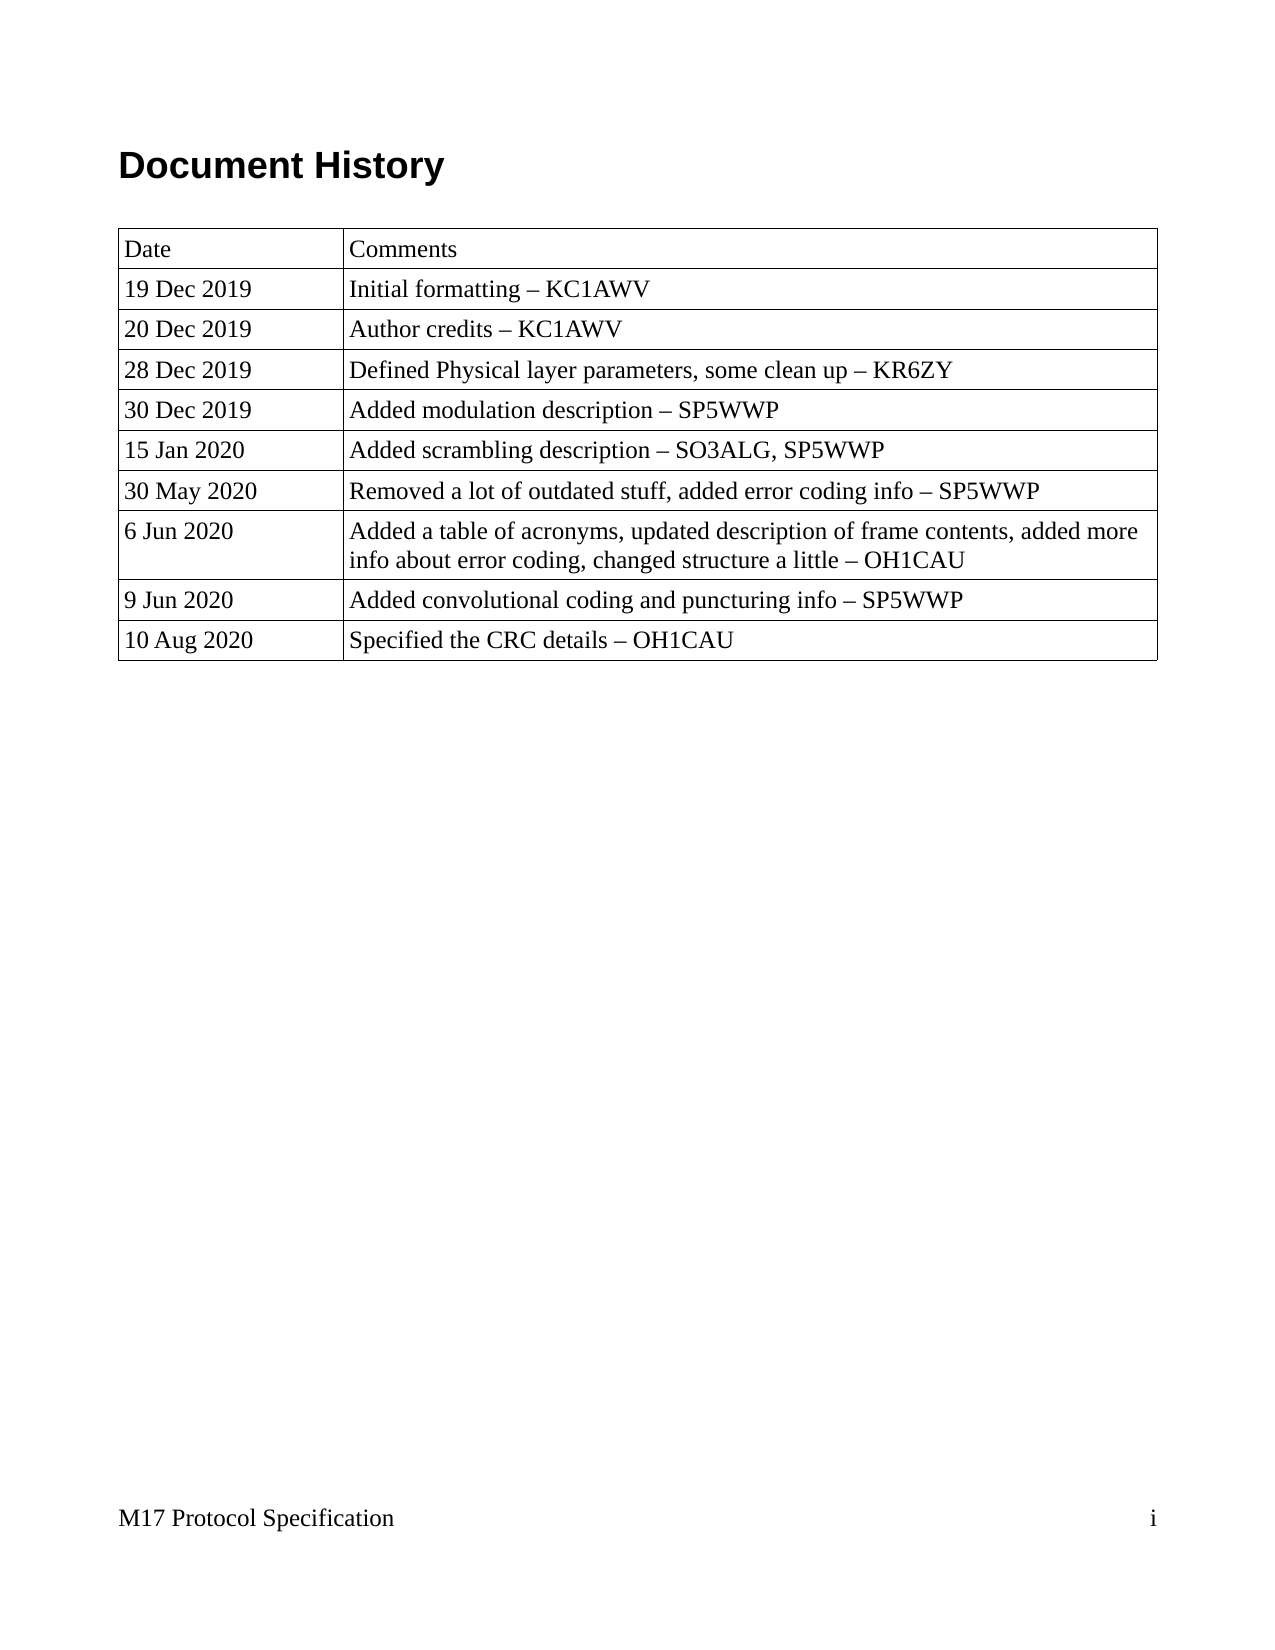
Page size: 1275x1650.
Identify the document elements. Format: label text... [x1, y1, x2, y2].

table_header Comments [344, 229, 1157, 268]
table_cell Added modulation description – SP5WWP [344, 390, 1157, 429]
table_cell Removed a lot of outdated stuff, added error coding info – SP5WWP [344, 471, 1157, 510]
table_cell Specified the CRC details – OH1CAU [344, 621, 1157, 660]
table_cell 30 May 2020 [119, 471, 343, 510]
table_header Date [119, 229, 343, 268]
table_cell 28 Dec 2019 [119, 350, 343, 389]
table_cell 30 Dec 2019 [119, 390, 343, 429]
subtitle Document History [118, 143, 1157, 187]
table_cell Defined Physical layer parameters, some clean up – KR6ZY [344, 350, 1157, 389]
table_cell 15 Jan 2020 [119, 431, 343, 470]
table_cell Added scrambling description – SO3ALG, SP5WWP [344, 431, 1157, 470]
table_cell 10 Aug 2020 [119, 621, 343, 660]
table_cell 9 Jun 2020 [119, 580, 343, 619]
table_cell Initial formatting – KC1AWV [344, 269, 1157, 309]
table_cell 20 Dec 2019 [119, 310, 343, 349]
table_cell 19 Dec 2019 [119, 269, 343, 309]
table_cell Author credits – KC1AWV [344, 310, 1157, 349]
table_cell Added a table of acronyms, updated description of frame contents, added more info about error coding, changed structure a little – OH1CAU [344, 511, 1157, 579]
table_cell 6 Jun 2020 [119, 511, 343, 579]
table_cell Added convolutional coding and puncturing info – SP5WWP [344, 580, 1157, 619]
